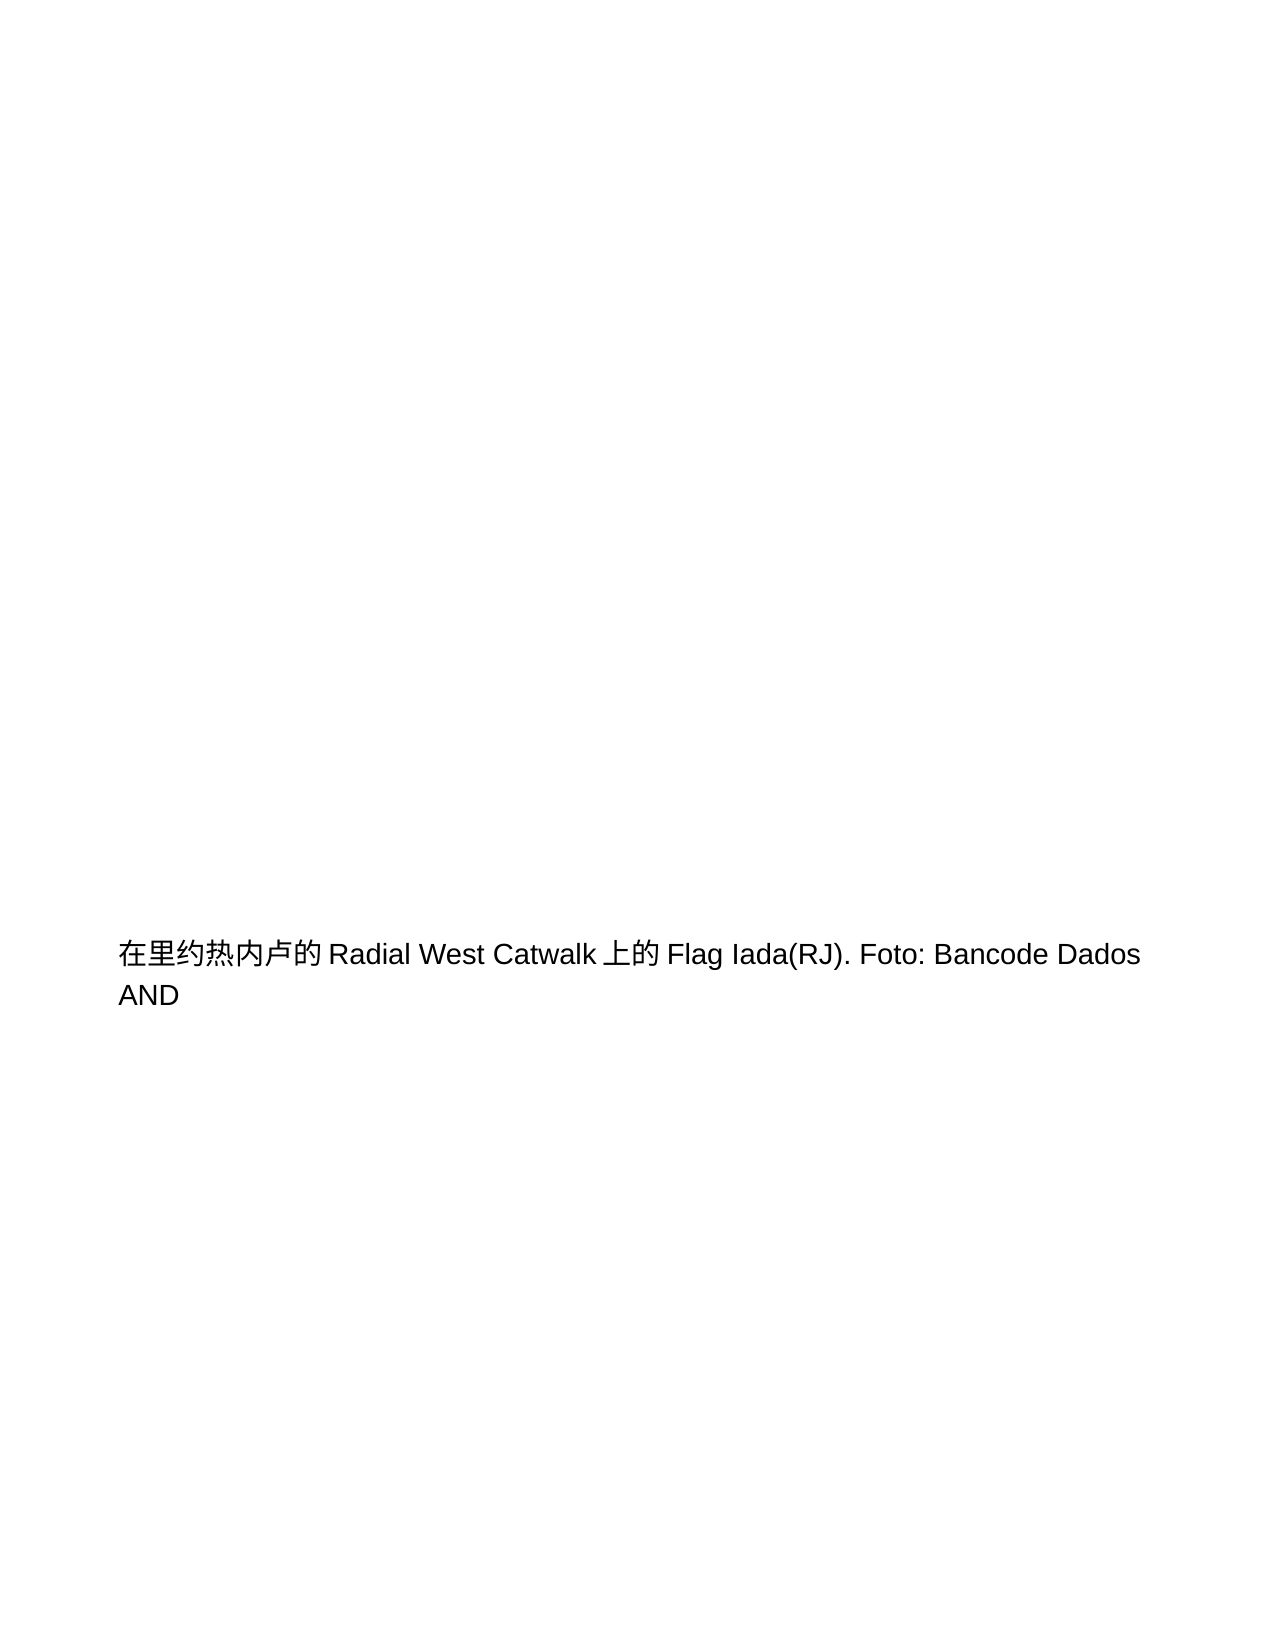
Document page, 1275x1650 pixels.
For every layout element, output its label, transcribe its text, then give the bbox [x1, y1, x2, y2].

text 在里约热内卢的Radial West Catwalk上的Flag Iada(RJ). Foto: Bancode Dados AND [118, 118, 1157, 1011]
